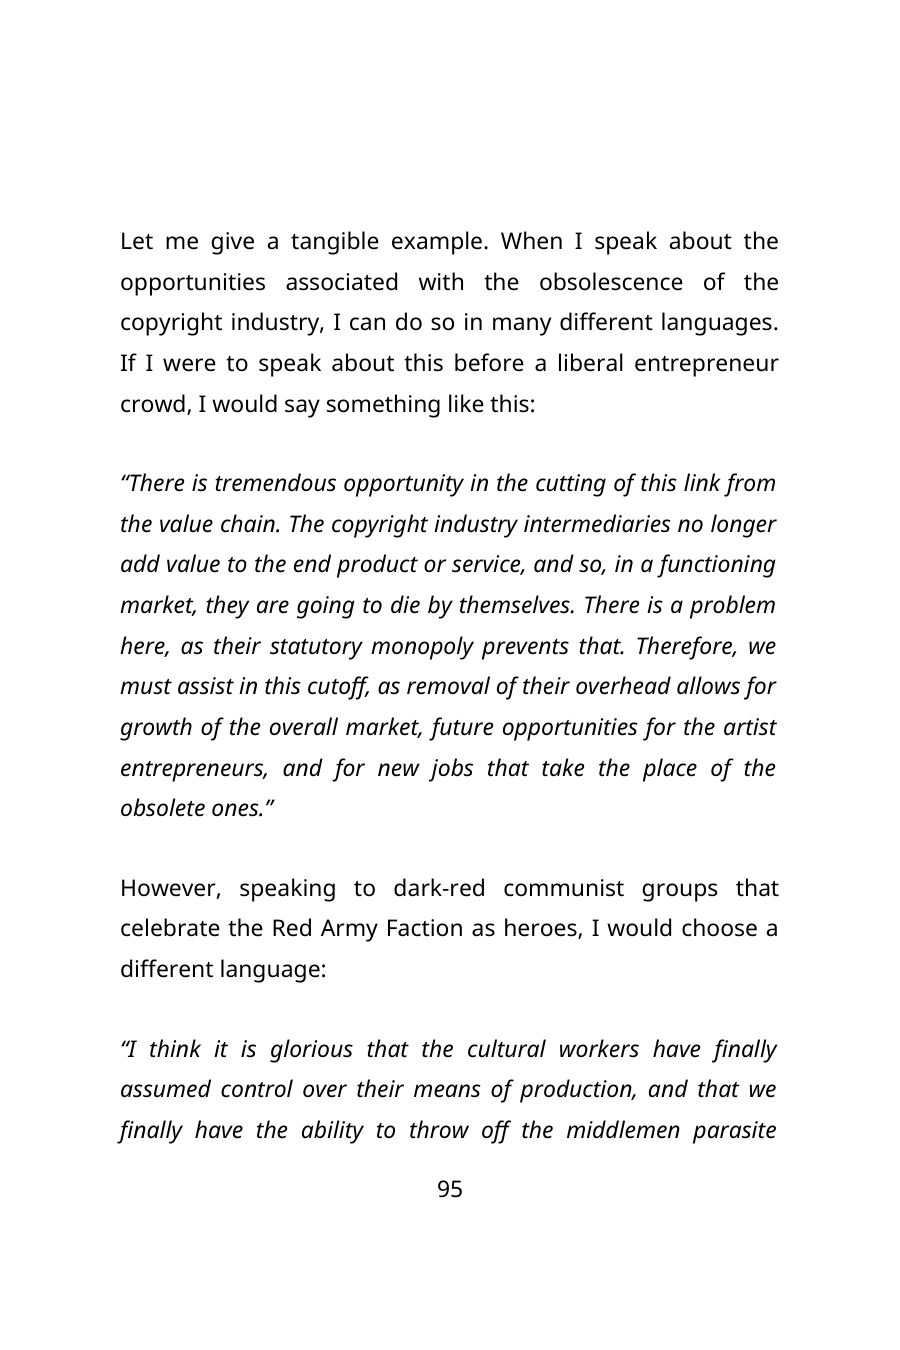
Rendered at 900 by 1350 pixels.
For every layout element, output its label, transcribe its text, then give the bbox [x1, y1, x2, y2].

text However, speaking to dark-red communist groups that celebrate the Red Army Faction as heroes, I would choose a different language: [120, 872, 780, 984]
text “I think it is glorious that the cultural workers have finally assumed control over their means of production, and that we finally have the ability to throw off the middlemen parasite [120, 1032, 780, 1145]
text “There is tremendous opportunity in the cutting of this link from the value chain. The copyright industry intermediaries no longer add value to the end product or service, and so, in a functioning market, they are going to die by themselves. There is a problem here, as their statutory monopoly prevents that. Therefore, we must assist in this cutoff, as removal of their overhead allows for growth of the overall market, future opportunities for the artist entrepreneurs, and for new jobs that take the place of the obsolete ones.” [120, 467, 780, 823]
text Let me give a tangible example. When I speak about the opportunities associated with the obsolescence of the copyright industry, I can do so in many different languages. If I were to speak about this before a liberal entrepreneur crowd, I would say something like this: [120, 225, 780, 419]
